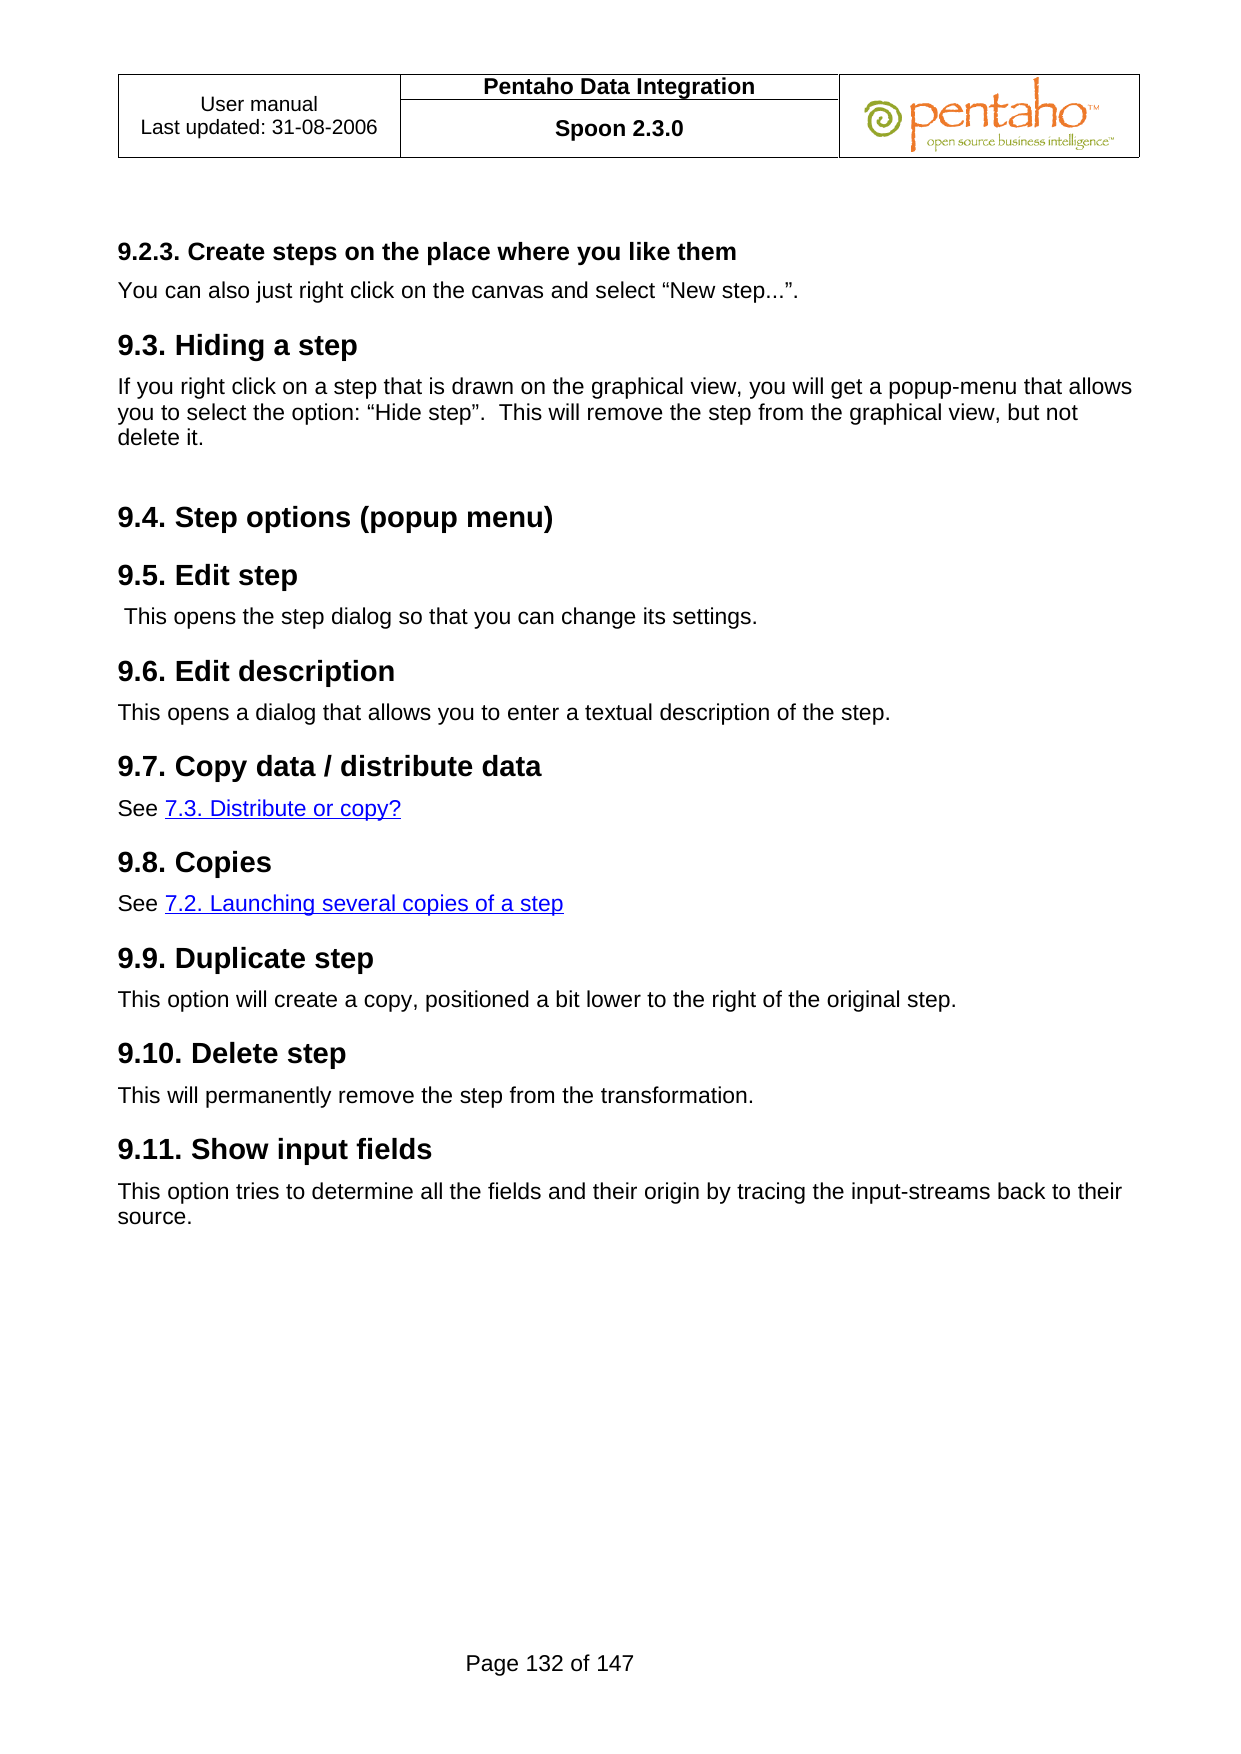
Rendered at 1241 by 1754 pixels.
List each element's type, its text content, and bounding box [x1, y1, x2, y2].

text See 7.2. Launching several copies of a step [117, 891, 1137, 917]
subtitle Edit description [117, 654, 1137, 687]
text This option will create a copy, positioned a bit lower to the right of the original step. [117, 987, 1137, 1012]
subtitle Step options (popup menu) [117, 501, 1137, 534]
subtitle Delete step [117, 1037, 1137, 1070]
subtitle Create steps on the place where you like them [117, 238, 1137, 266]
text This option tries to determine all the fields and their origin by tracing the input-streams back to their source. [117, 1178, 1137, 1229]
text This opens a dialog that allows you to enter a textual description of the step. [117, 700, 1137, 725]
subtitle Show input fields [117, 1133, 1137, 1166]
subtitle Hiding a step [117, 329, 1137, 361]
text This will permanently remove the step from the transformation. [117, 1083, 1137, 1108]
subtitle Duplicate step [117, 942, 1137, 974]
subtitle Copy data / distribute data [117, 750, 1137, 783]
subtitle Edit step [117, 559, 1137, 591]
text If you right click on a step that is drawn on the graphical view, you will get a popup-menu that allows you to select the option: “Hide step”. This will remove the step from the graphical view, but not delete it. [117, 374, 1137, 451]
text You can also just right click on the canvas and select “New step...”. [117, 278, 1137, 304]
text See 7.3. Distribute or copy? [117, 795, 1137, 821]
subtitle Copies [117, 846, 1137, 879]
text This opens the step dialog so that you can change its settings. [117, 604, 1137, 629]
